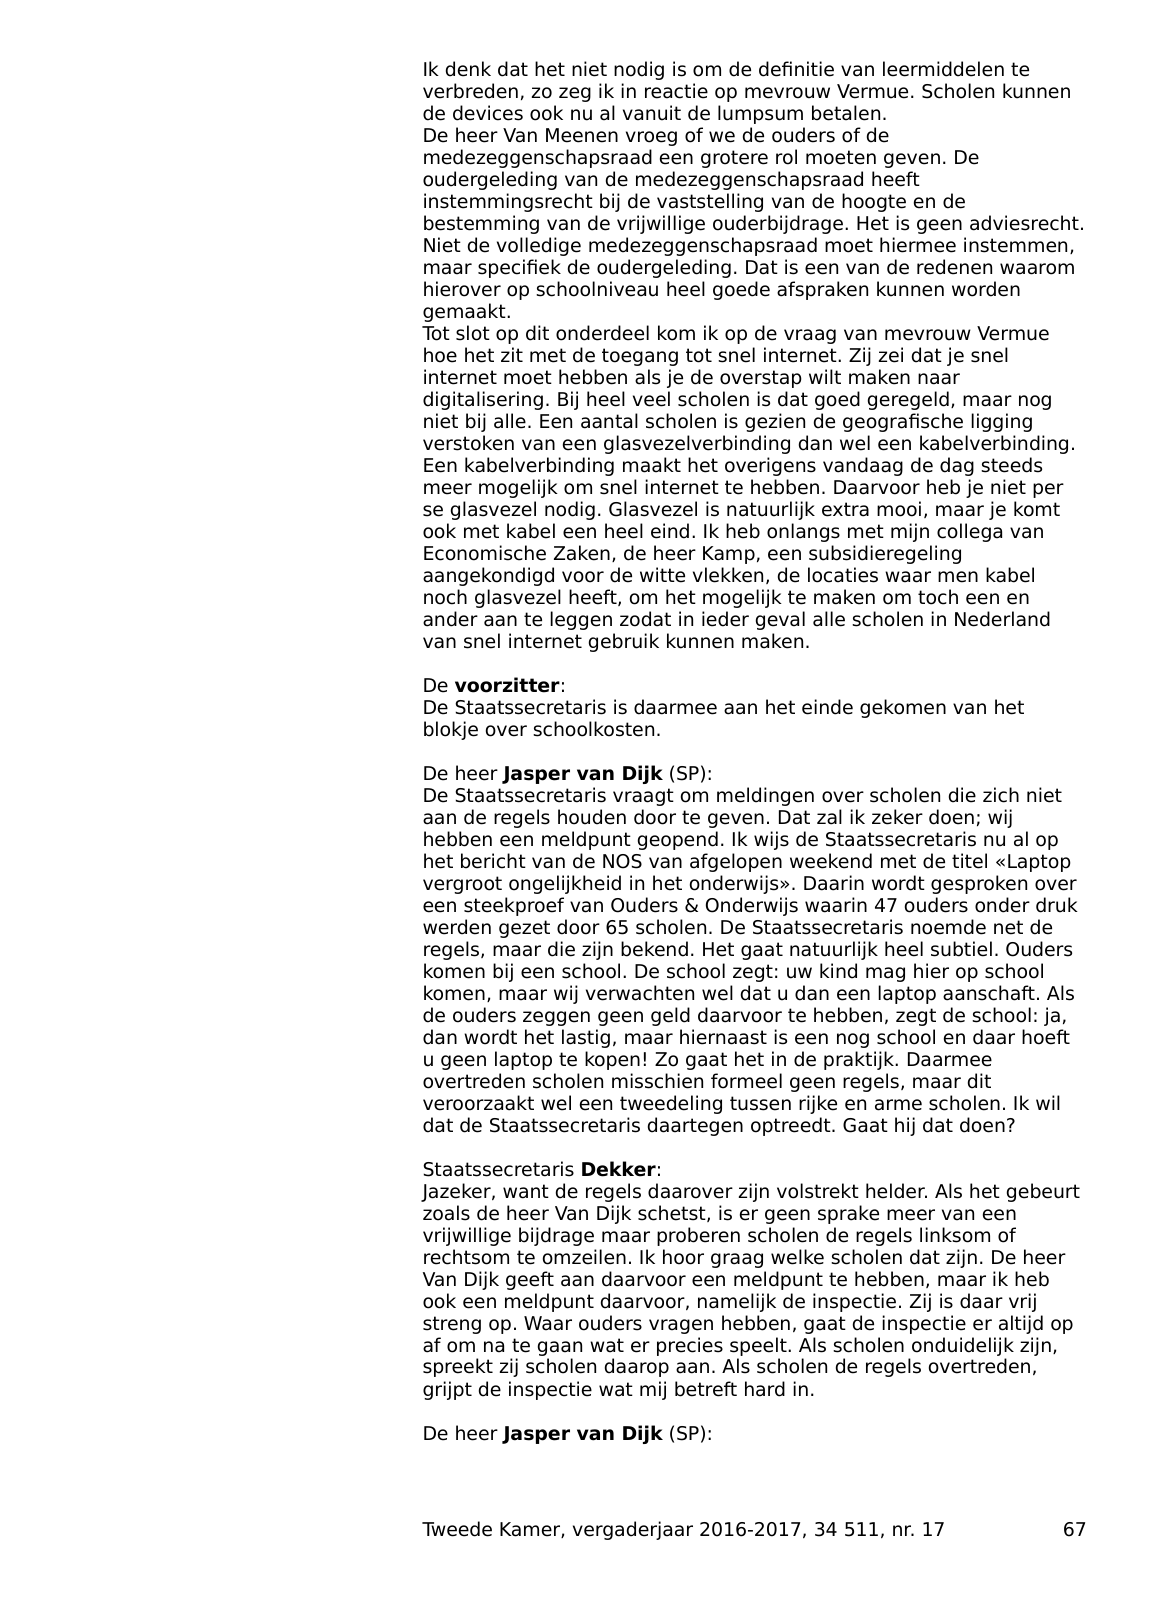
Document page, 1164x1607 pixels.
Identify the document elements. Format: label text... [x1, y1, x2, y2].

text De Staatssecretaris is daarmee aan het einde gekomen van het blokje over schoolkosten. [422, 697, 1087, 741]
text De heer Van Meenen vroeg of we de ouders of de medezeggenschapsraad een grotere rol moeten geven. De oudergeleding van de medezeggenschapsraad heeft instemmingsrecht bij de vaststelling van de hoogte en de bestemming van de vrijwillige ouderbijdrage. Het is geen adviesrecht. Niet de volledige medezeggenschapsraad moet hiermee instemmen, maar specifiek de oudergeleding. Dat is een van de redenen waarom hierover op schoolniveau heel goede afspraken kunnen worden gemaakt. [422, 125, 1087, 323]
text De heer Jasper van Dijk (SP): [422, 1423, 1087, 1444]
text Staatssecretaris Dekker: [422, 1159, 1087, 1181]
text Tot slot op dit onderdeel kom ik op de vraag van mevrouw Vermue hoe het zit met de toegang tot snel internet. Zij zei dat je snel internet moet hebben als je de overstap wilt maken naar digitalisering. Bij heel veel scholen is dat goed geregeld, maar nog niet bij alle. Een aantal scholen is gezien de geografische ligging verstoken van een glasvezelverbinding dan wel een kabelverbinding. Een kabelverbinding maakt het overigens vandaag de dag steeds meer mogelijk om snel internet te hebben. Daarvoor heb je niet per se glasvezel nodig. Glasvezel is natuurlijk extra mooi, maar je komt ook met kabel een heel eind. Ik heb onlangs met mijn collega van Economische Zaken, de heer Kamp, een subsidieregeling aangekondigd voor de witte vlekken, de locaties waar men kabel noch glasvezel heeft, om het mogelijk te maken om toch een en ander aan te leggen zodat in ieder geval alle scholen in Nederland van snel internet gebruik kunnen maken. [422, 323, 1087, 652]
text De heer Jasper van Dijk (SP): [422, 763, 1087, 785]
text De voorzitter: [422, 675, 1087, 697]
text De Staatssecretaris vraagt om meldingen over scholen die zich niet aan de regels houden door te geven. Dat zal ik zeker doen; wij hebben een meldpunt geopend. Ik wijs de Staatssecretaris nu al op het bericht van de NOS van afgelopen weekend met de titel «Laptop vergroot ongelijkheid in het onderwijs». Daarin wordt gesproken over een steekproef van Ouders & Onderwijs waarin 47 ouders onder druk werden gezet door 65 scholen. De Staatssecretaris noemde net de regels, maar die zijn bekend. Het gaat natuurlijk heel subtiel. Ouders komen bij een school. De school zegt: uw kind mag hier op school komen, maar wij verwachten wel dat u dan een laptop aanschaft. Als de ouders zeggen geen geld daarvoor te hebben, zegt de school: ja, dan wordt het lastig, maar hiernaast is een nog school en daar hoeft u geen laptop te kopen! Zo gaat het in de praktijk. Daarmee overtreden scholen misschien formeel geen regels, maar dit veroorzaakt wel een tweedeling tussen rijke en arme scholen. Ik wil dat de Staatssecretaris daartegen optreedt. Gaat hij dat doen? [422, 785, 1087, 1136]
text Jazeker, want de regels daarover zijn volstrekt helder. Als het gebeurt zoals de heer Van Dijk schetst, is er geen sprake meer van een vrijwillige bijdrage maar proberen scholen de regels linksom of rechtsom te omzeilen. Ik hoor graag welke scholen dat zijn. De heer Van Dijk geeft aan daarvoor een meldpunt te hebben, maar ik heb ook een meldpunt daarvoor, namelijk de inspectie. Zij is daar vrij streng op. Waar ouders vragen hebben, gaat de inspectie er altijd op af om na te gaan wat er precies speelt. Als scholen onduidelijk zijn, spreekt zij scholen daarop aan. Als scholen de regels overtreden, grijpt de inspectie wat mij betreft hard in. [422, 1181, 1087, 1400]
text Ik denk dat het niet nodig is om de definitie van leermiddelen te verbreden, zo zeg ik in reactie op mevrouw Vermue. Scholen kunnen de devices ook nu al vanuit de lumpsum betalen. [422, 59, 1087, 125]
